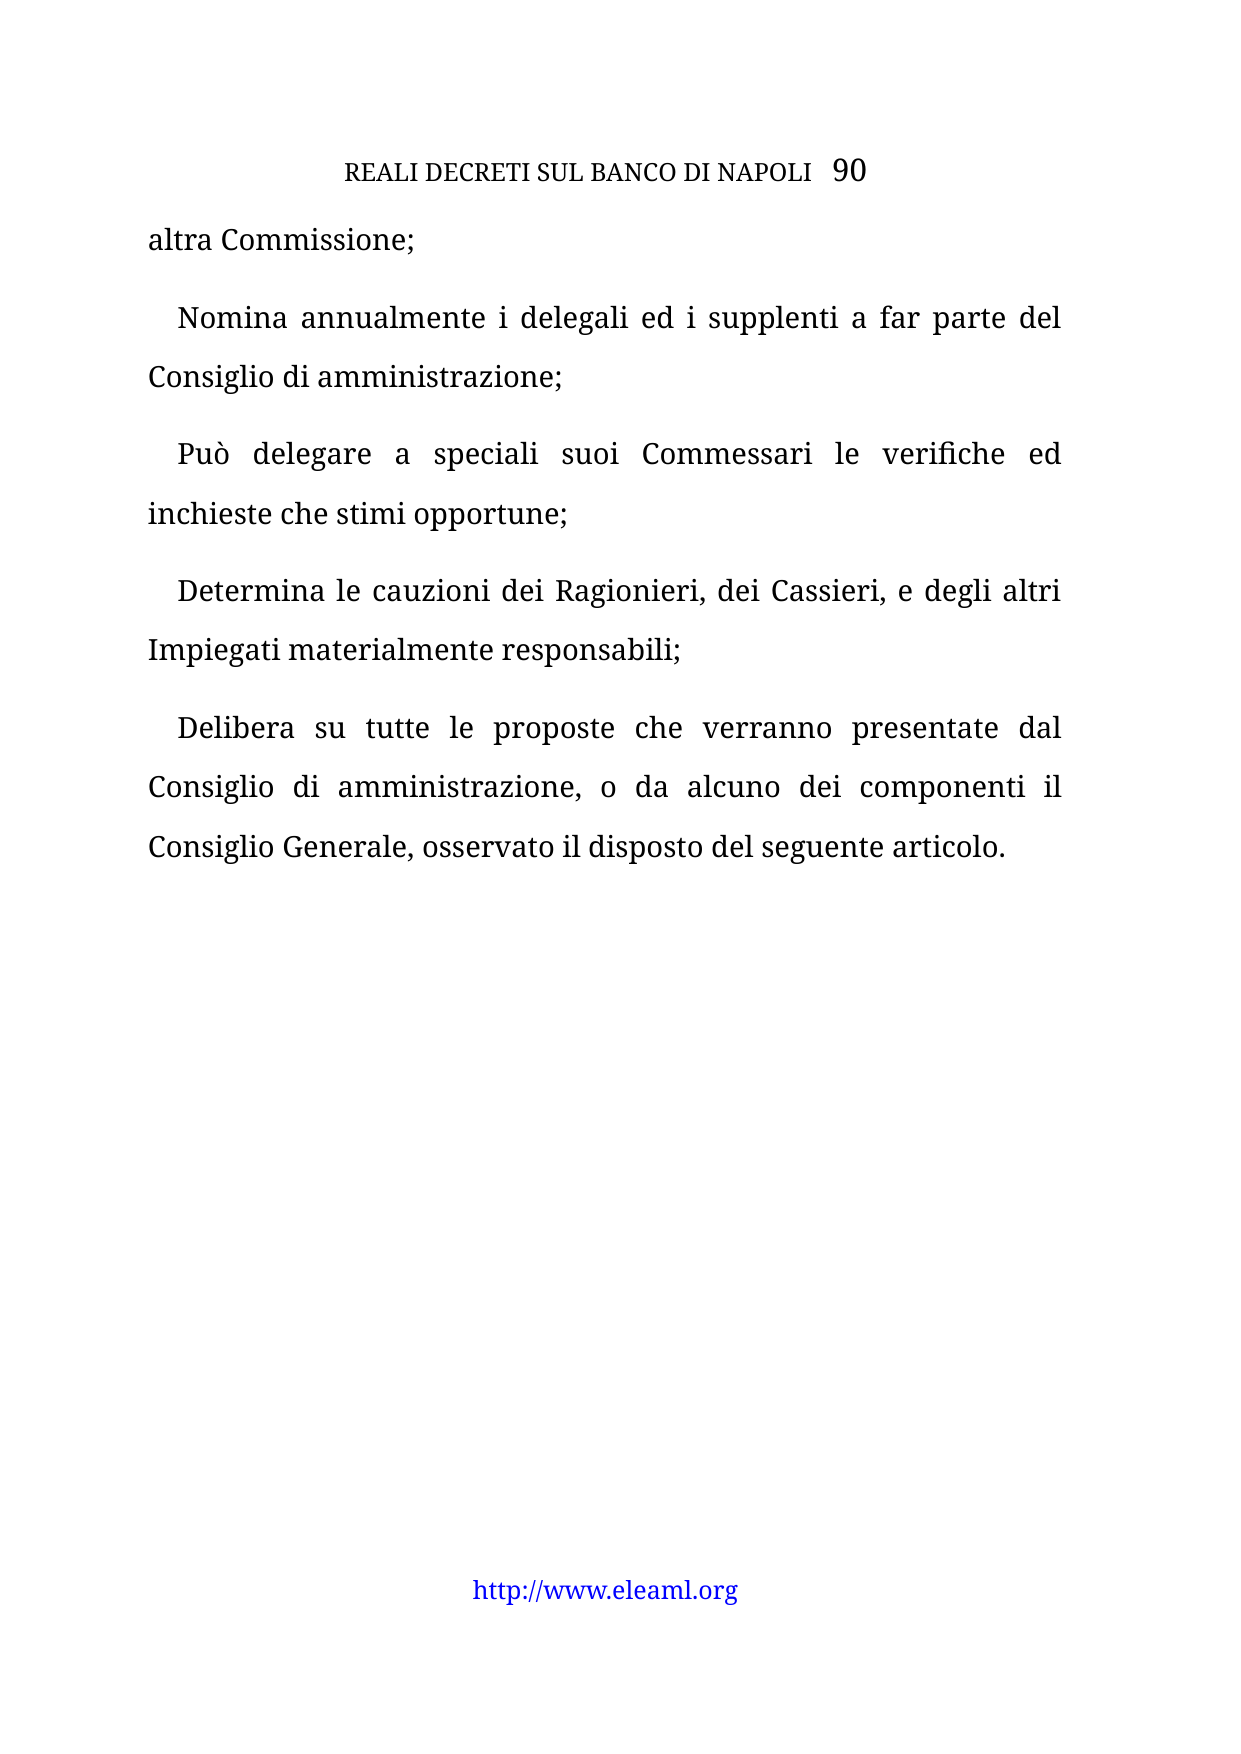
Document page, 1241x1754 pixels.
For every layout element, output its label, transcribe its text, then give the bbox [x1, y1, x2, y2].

text Nomina annualmente i delegali ed i supplenti a far parte del Consiglio di amministrazione; [148, 297, 1063, 396]
text altra Commissione; [148, 220, 1063, 259]
text Determina le cauzioni dei Ragionieri, dei Cassieri, e degli altri Impiegati materialmente responsabili; [148, 570, 1063, 669]
text Può delegare a speciali suoi Commessari le verifiche ed inchieste che stimi opportune; [148, 433, 1063, 533]
text Delibera su tutte le proposte che verranno presentate dal Consiglio di amministrazione, o da alcuno dei componenti il Consiglio Generale, osservato il disposto del seguente articolo. [148, 707, 1063, 866]
